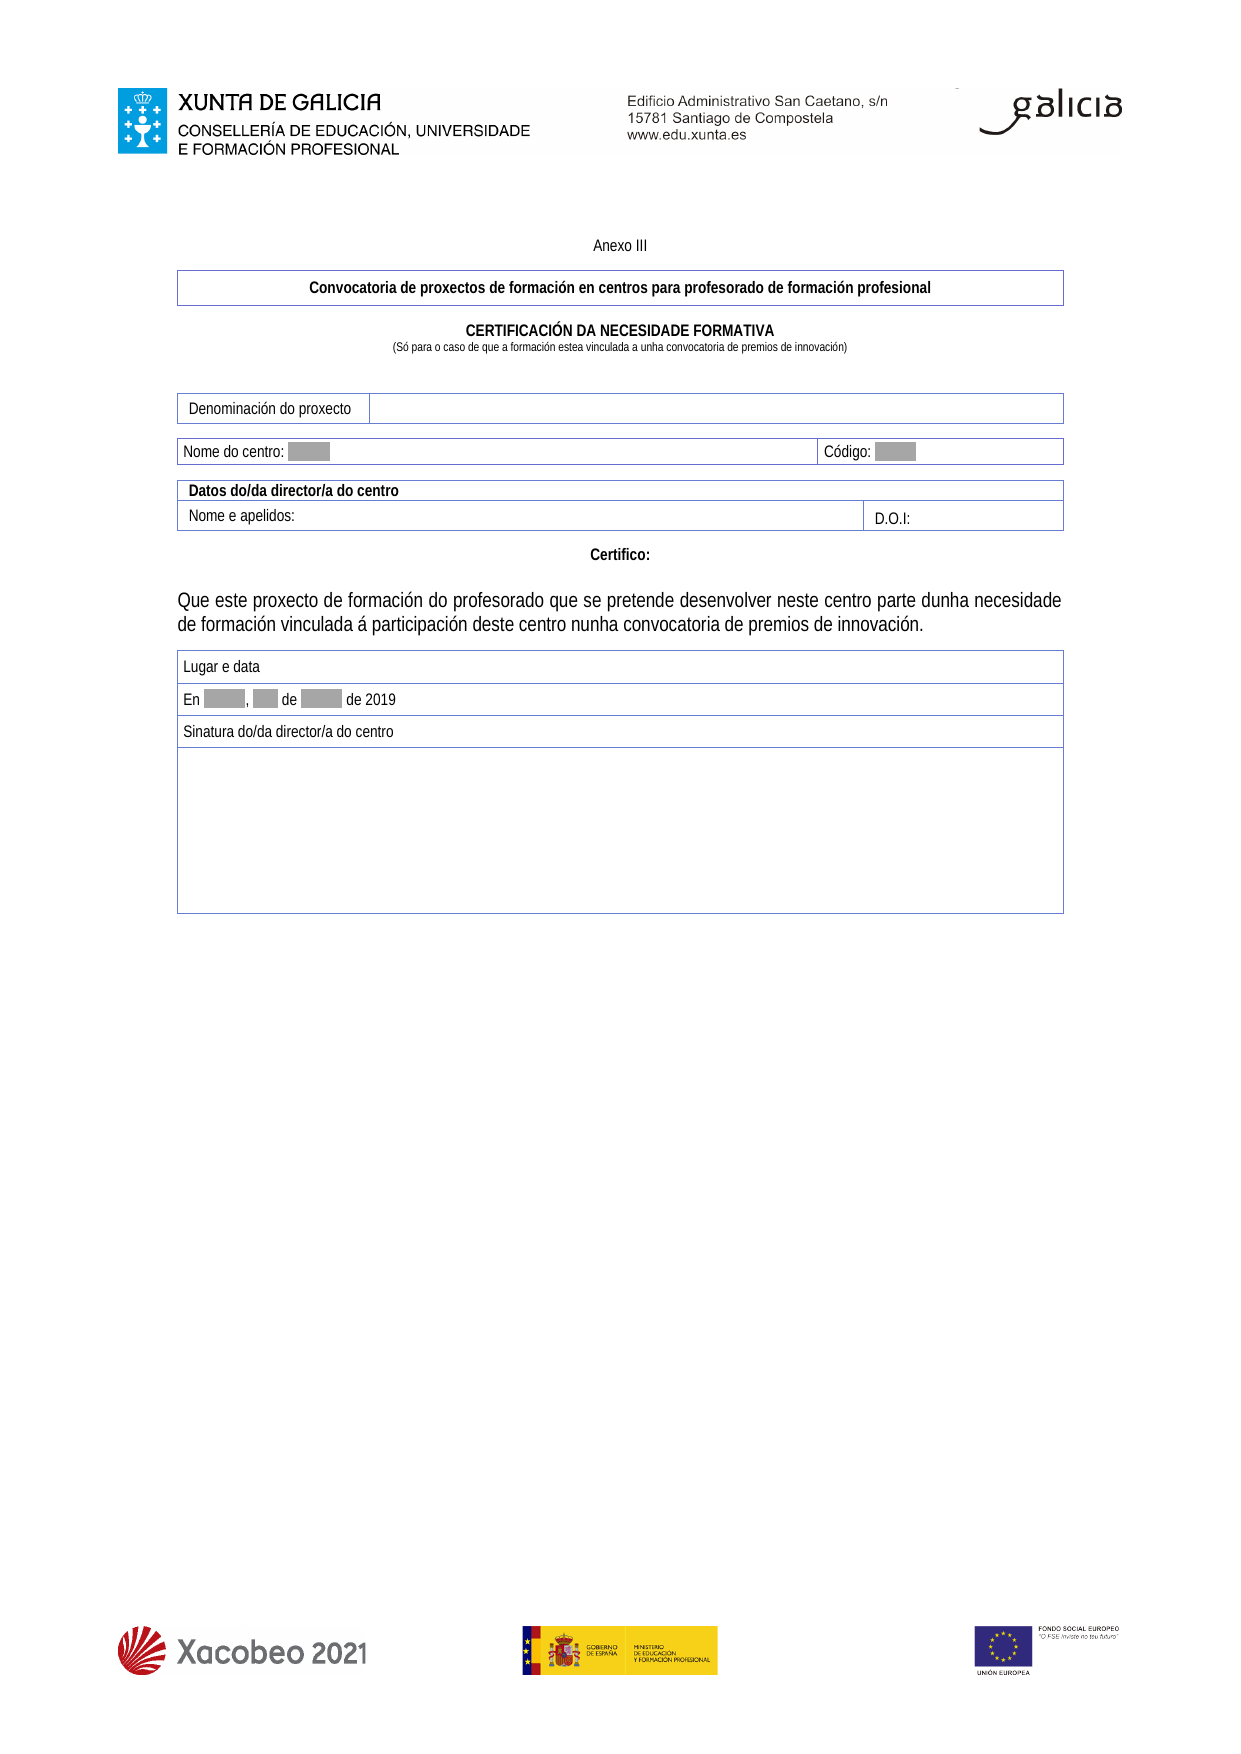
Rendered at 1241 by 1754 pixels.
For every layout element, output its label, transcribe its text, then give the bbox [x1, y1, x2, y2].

table_cell D.O.I: [864, 501, 1063, 529]
table_cell En , de de 2019 [178, 684, 1063, 714]
text (Só para o caso de que a formación estea vinculada a unha convocatoria de premios de innovación) [177, 340, 1063, 354]
table_header Denominación do proxecto [178, 394, 369, 423]
picture [974, 1626, 1119, 1675]
picture [118, 88, 1123, 156]
table_header Datos do/da director/a do centro [178, 481, 1063, 500]
table_header Lugar e data [178, 651, 1063, 682]
table_cell Nome e apelidos: [178, 501, 863, 529]
text Anexo III [177, 236, 1063, 255]
picture [135, 117, 150, 147]
picture [118, 1626, 366, 1675]
table_cell [178, 748, 1063, 913]
table_header Convocatoria de proxectos de formación en centros para profesorado de formación profesional [178, 271, 1063, 305]
table_header [370, 394, 1063, 423]
text Certifico: [177, 545, 1063, 564]
picture [522, 1626, 718, 1675]
table_header Código: [818, 439, 1063, 464]
text Que este proxecto de formación do profesorado que se pretende desenvolver neste centro parte dunha necesidade de formación vinculada á participación deste centro nunha convocatoria de premios de innovación. [177, 588, 1063, 636]
text CERTIFICACIÓN DA NECESIDADE FORMATIVA [177, 321, 1063, 340]
table_header Nome do centro: [178, 439, 817, 464]
table_cell Sinatura do/da director/a do centro [178, 716, 1063, 747]
